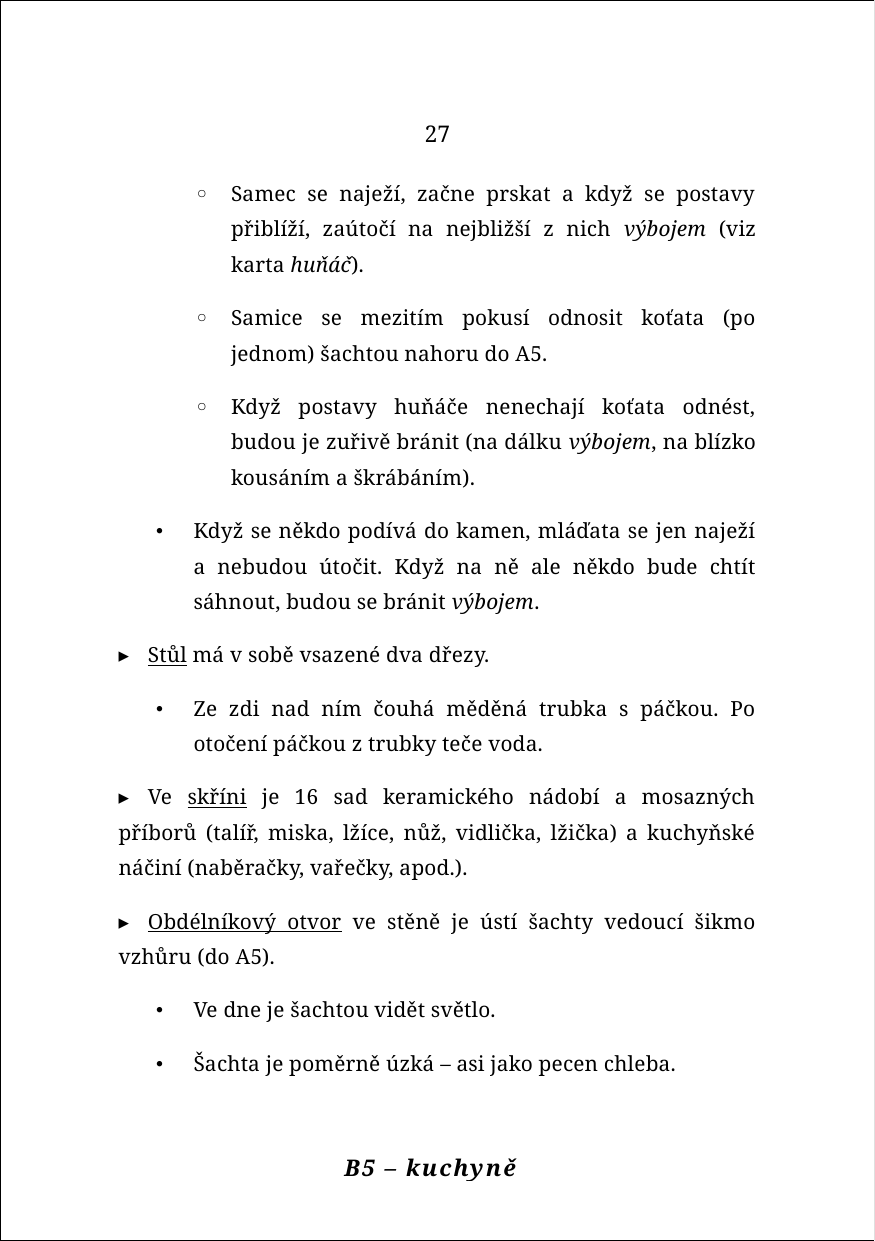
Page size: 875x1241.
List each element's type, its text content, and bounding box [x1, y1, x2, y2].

list Samec se naježí, začne prskat a když se postavy přiblíží, zaútočí na nejbližší z nich výbojem (viz karta huňáč). [193, 179, 756, 278]
list Když se někdo podívá do kamen, mláďata se jen naježí a nebudou útočit. Když na ně ale někdo bude chtít sáhnout, budou se bránit výbojem. [156, 516, 756, 616]
list Samice se mezitím pokusí odnosit koťata (po jednom) šachtou nahoru do A5. [193, 303, 756, 367]
text ▸ Ve skříni je 16 sad keramického nádobí a mosazných příborů (talíř, miska, lžíce, nůž, vidlička, lžička) a kuchyňské náčiní (naběračky, vařečky, apod.). [118, 782, 756, 882]
text ▸ Obdélníkový otvor ve stěně je ústí šachty vedoucí šikmo vzhůru (do A5). [118, 907, 756, 971]
list Ve dne je šachtou vidět světlo. [156, 996, 756, 1024]
list Když postavy huňáče nenechají koťata odnést, budou je zuřivě bránit (na dálku výbojem, na blízko kousáním a škrábáním). [193, 392, 756, 491]
list Ze zdi nad ním čouhá měděná trubka s páčkou. Po otočení páčkou z trubky teče voda. [156, 694, 756, 758]
text ▸ Stůl má v sobě vsazené dva dřezy. [118, 641, 756, 669]
list Šachta je poměrně úzká – asi jako pecen chleba. [156, 1049, 756, 1077]
